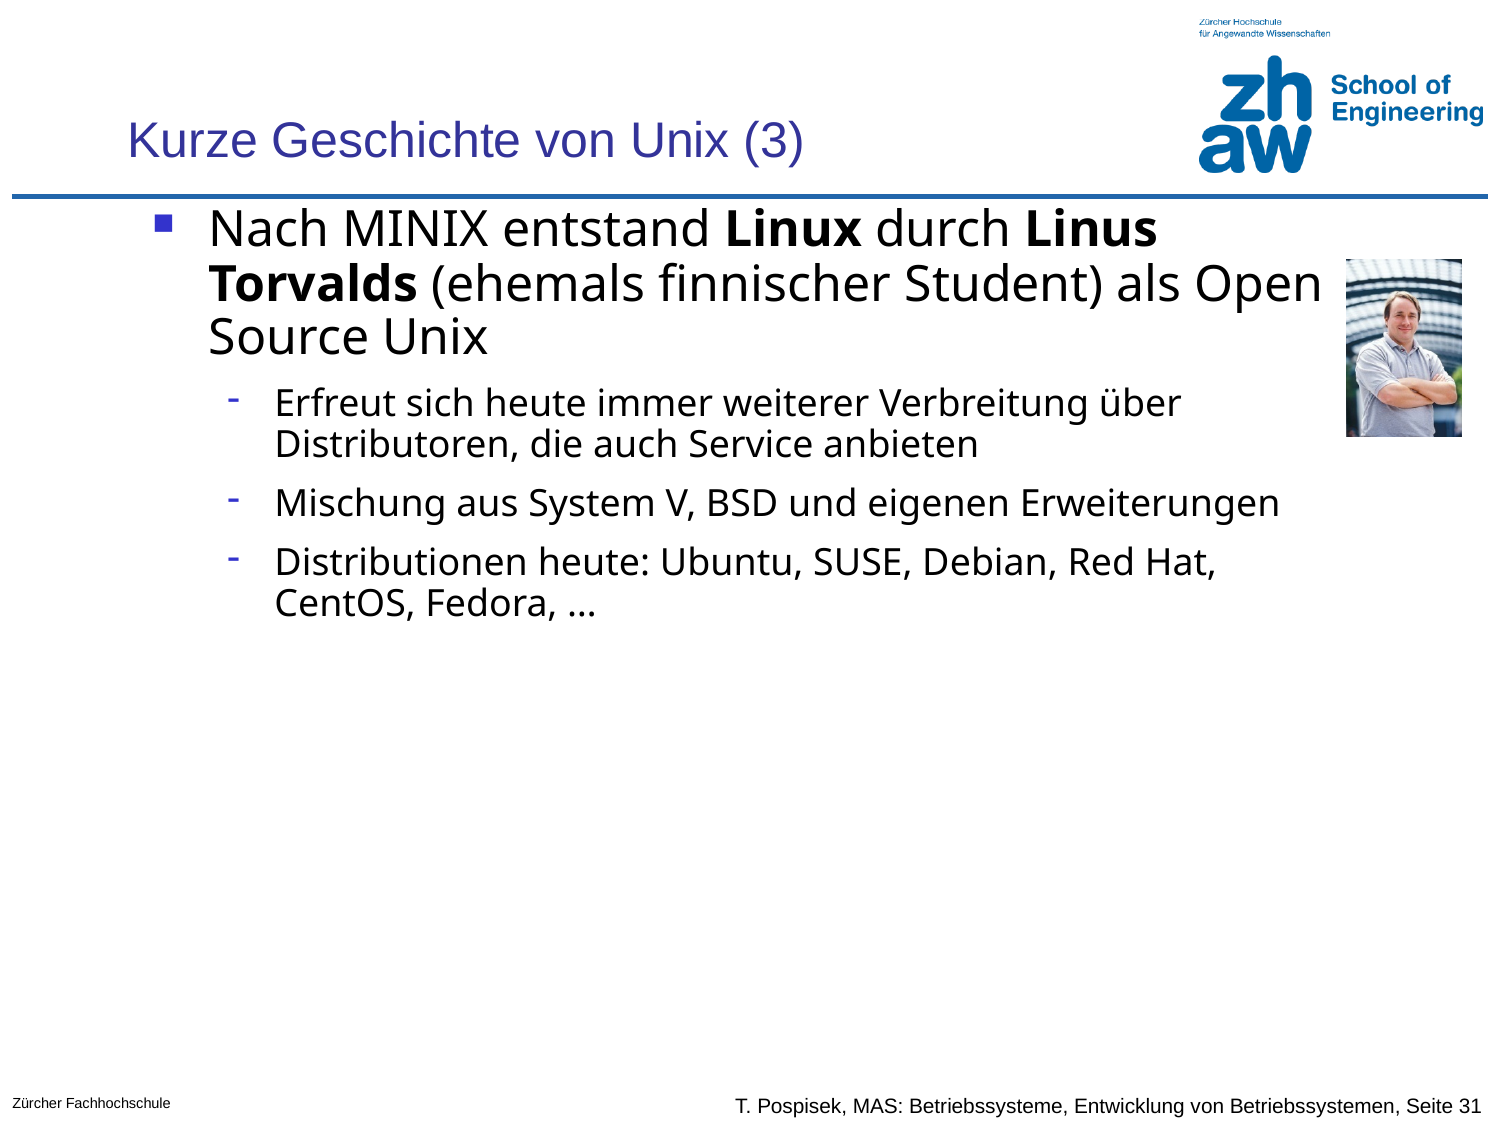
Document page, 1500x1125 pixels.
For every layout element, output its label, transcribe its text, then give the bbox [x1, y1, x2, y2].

title Kurze Geschichte von Unix (3) [112, 50, 1391, 175]
picture [1199, 19, 1483, 173]
picture [1346, 259, 1462, 437]
list Nach MINIX entstand Linux durch Linus Torvalds (ehemals finnischer Student) als Open Source Unix Erfreut sich heute immer weiterer Verbreitung über Distributoren, die auch Service anbieten Mischung aus System V, BSD und eigenen Erweiterungen Distributionen heute: Ubuntu, SUSE, Debian, Red Hat, CentOS, Fedora, … [137, 196, 1376, 959]
